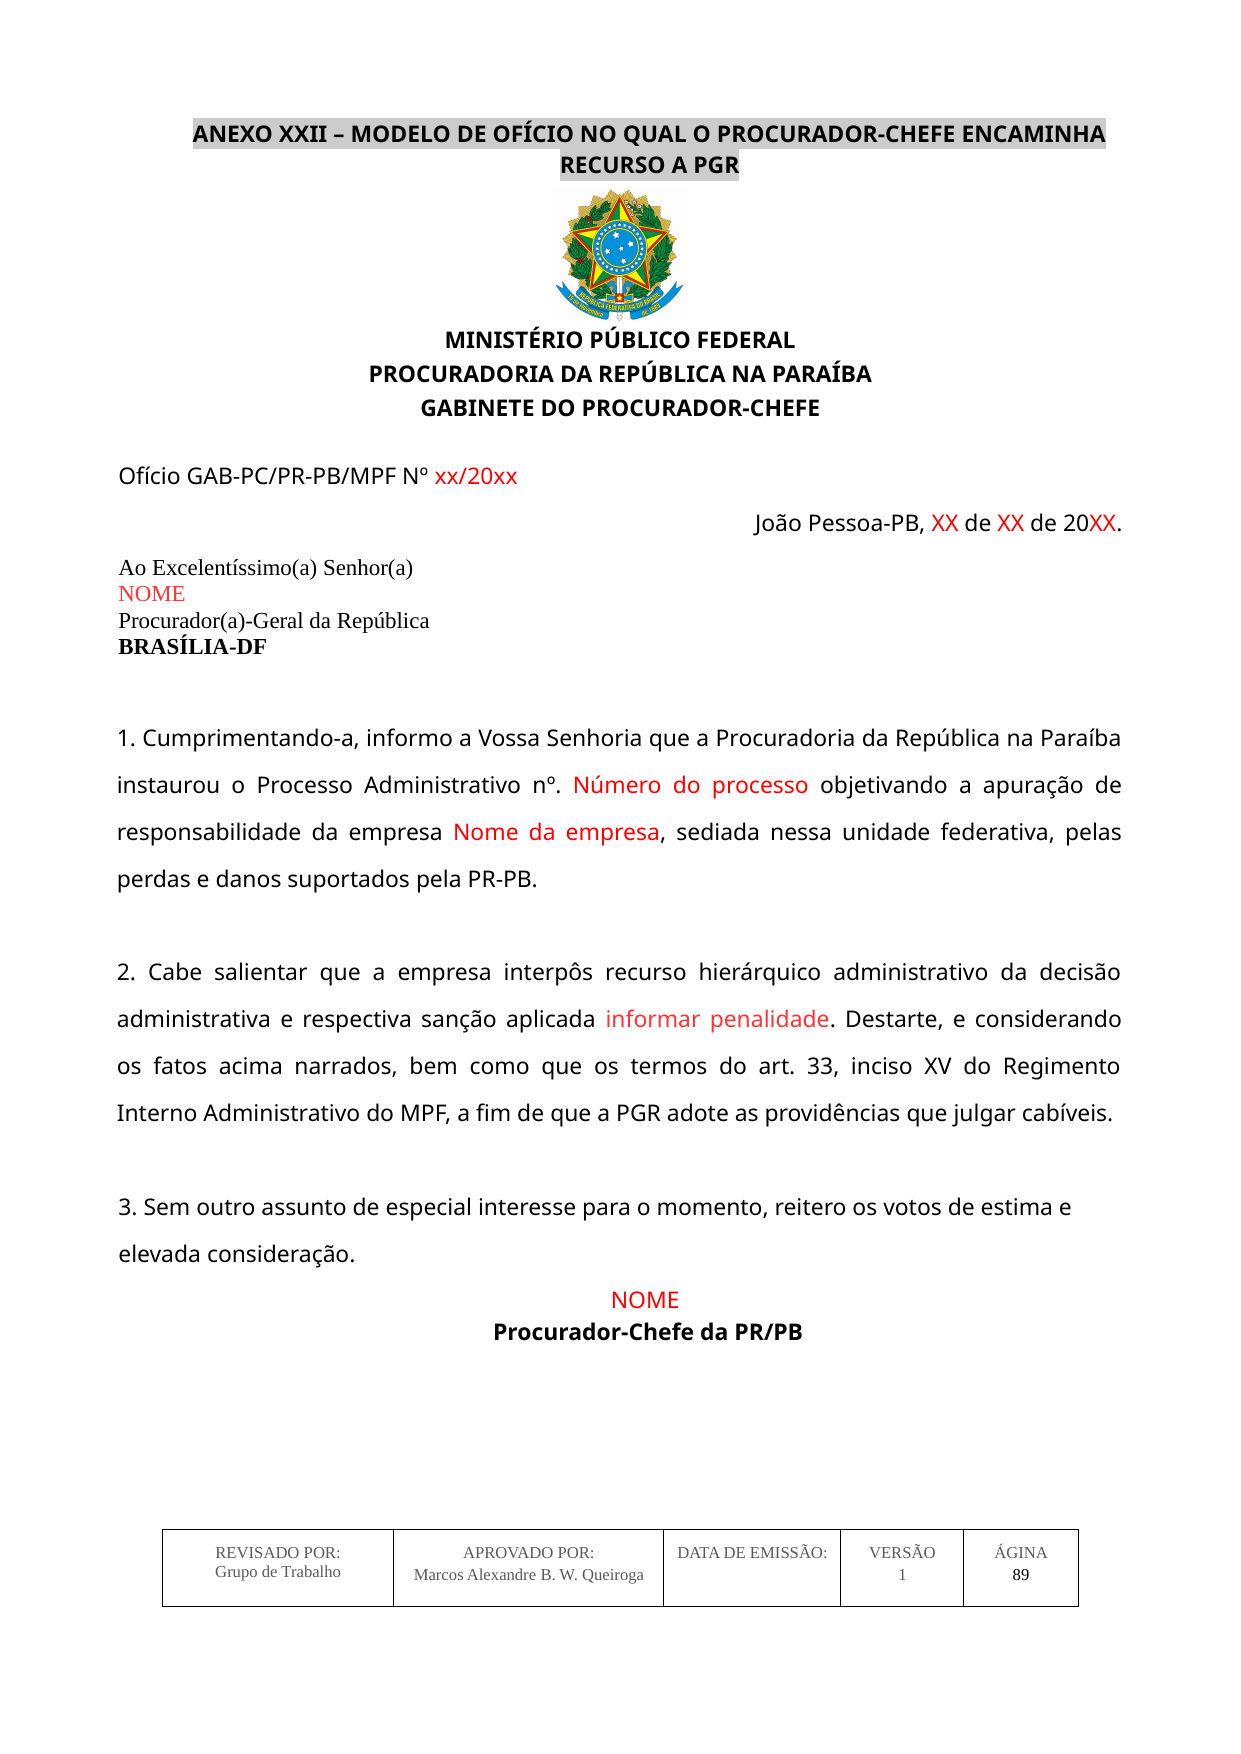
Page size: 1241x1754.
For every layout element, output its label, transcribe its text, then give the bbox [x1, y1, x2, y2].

text PROCURADORIA DA REPÚBLICA NA PARAÍBA [118, 358, 1122, 389]
text NOME [174, 1284, 1122, 1316]
text Procurador(a)-Geral da República [118, 607, 1122, 633]
text Ofício GAB-PC/PR-PB/MPF Nº xx/20xx [118, 460, 1122, 491]
text 3. Sem outro assunto de especial interesse para o momento, reitero os votos de estima e elevada consideração. [118, 1191, 1122, 1269]
text NOME [118, 580, 1122, 607]
text Procurador-Chefe da PR/PB [174, 1316, 1122, 1347]
list 2. Cabe salientar que a empresa interpôs recurso hierárquico administrativo da decisão administrativa e respectiva sanção aplicada informar penalidade. Destarte, e considerando os fatos acima narrados, bem como que os termos do art. 33, inciso XV do Regimento Interno Administrativo do MPF, a fim de que a PGR adote as providências que julgar cabíveis. [117, 956, 1122, 1128]
text Ao Excelentíssimo(a) Senhor(a) [118, 554, 1122, 580]
list 1. Cumprimentando-a, informo a Vossa Senhoria que a Procuradoria da República na Paraíba instaurou o Processo Administrativo nº. Número do processo objetivando a apuração de responsabilidade da empresa Nome da empresa, sediada nessa unidade federativa, pelas perdas e danos suportados pela PR-PB. [117, 722, 1122, 894]
subtitle ANEXO XXII – MODELO DE OFÍCIO NO QUAL O PROCURADOR-CHEFE ENCAMINHA RECURSO A PGR [177, 118, 1122, 181]
text João Pessoa-PB, XX de XX de 20XX. [174, 507, 1122, 538]
text MINISTÉRIO PÚBLICO FEDERAL [118, 323, 1122, 355]
text GABINETE DO PROCURADOR-CHEFE [118, 392, 1122, 423]
text BRASÍLIA-DF [118, 633, 1122, 659]
